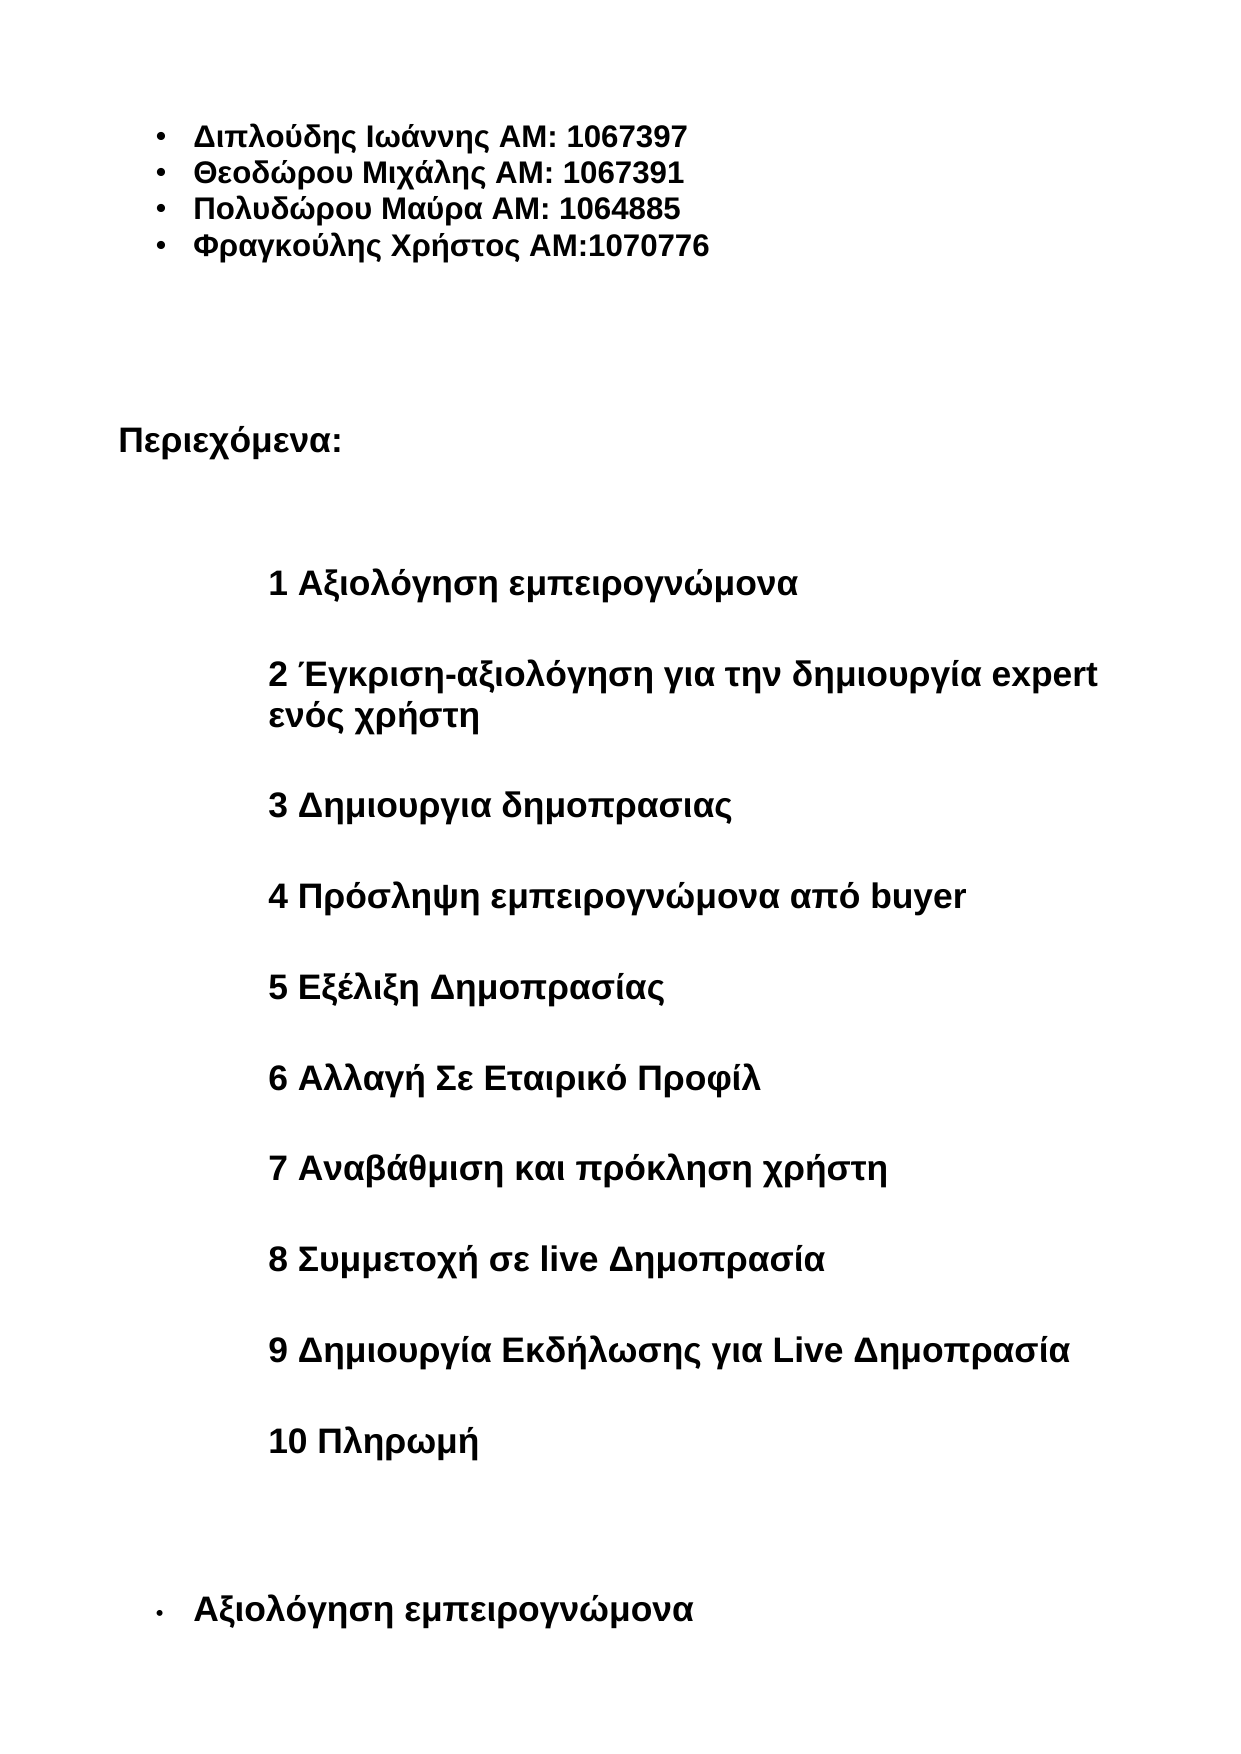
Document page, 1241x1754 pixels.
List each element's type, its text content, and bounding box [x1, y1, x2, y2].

text 5 Εξέλιξη Δημοπρασίας [268, 966, 1122, 1007]
list Αξιολόγηση εμπειρογνώμονα [156, 1588, 1122, 1629]
text 7 Αναβάθμιση και πρόκληση χρήστη [268, 1148, 1122, 1188]
text Περιεχόμενα: [118, 419, 1122, 459]
text 6 Αλλαγή Σε Εταιρικό Προφίλ [268, 1057, 1122, 1098]
list Φραγκούλης Χρήστος ΑΜ:1070776 [156, 227, 1122, 263]
text 9 Δημιουργία Εκδήλωσης για Live Δημοπρασία [268, 1329, 1122, 1370]
list Διπλούδης Ιωάννης ΑΜ: 1067397 [156, 118, 1122, 154]
text 1 Αξιολόγηση εμπειρογνώμονα [268, 562, 1122, 603]
list Πολυδώρου Μαύρα ΑΜ: 1064885 [156, 190, 1122, 227]
text 4 Πρόσληψη εμπειρογνώμονα από buyer [268, 875, 1122, 916]
text 3 Δημιουργια δημοπρασιας [268, 785, 1122, 825]
list Θεοδώρου Μιχάλης ΑΜ: 1067391 [156, 154, 1122, 190]
text 2 Έγκριση-αξιολόγηση για την δημιουργία expert ενός χρήστη [268, 653, 1122, 735]
text 10 Πληρωμή [268, 1420, 1122, 1461]
text 8 Συμμετοχή σε live Δημοπρασία [268, 1238, 1122, 1279]
